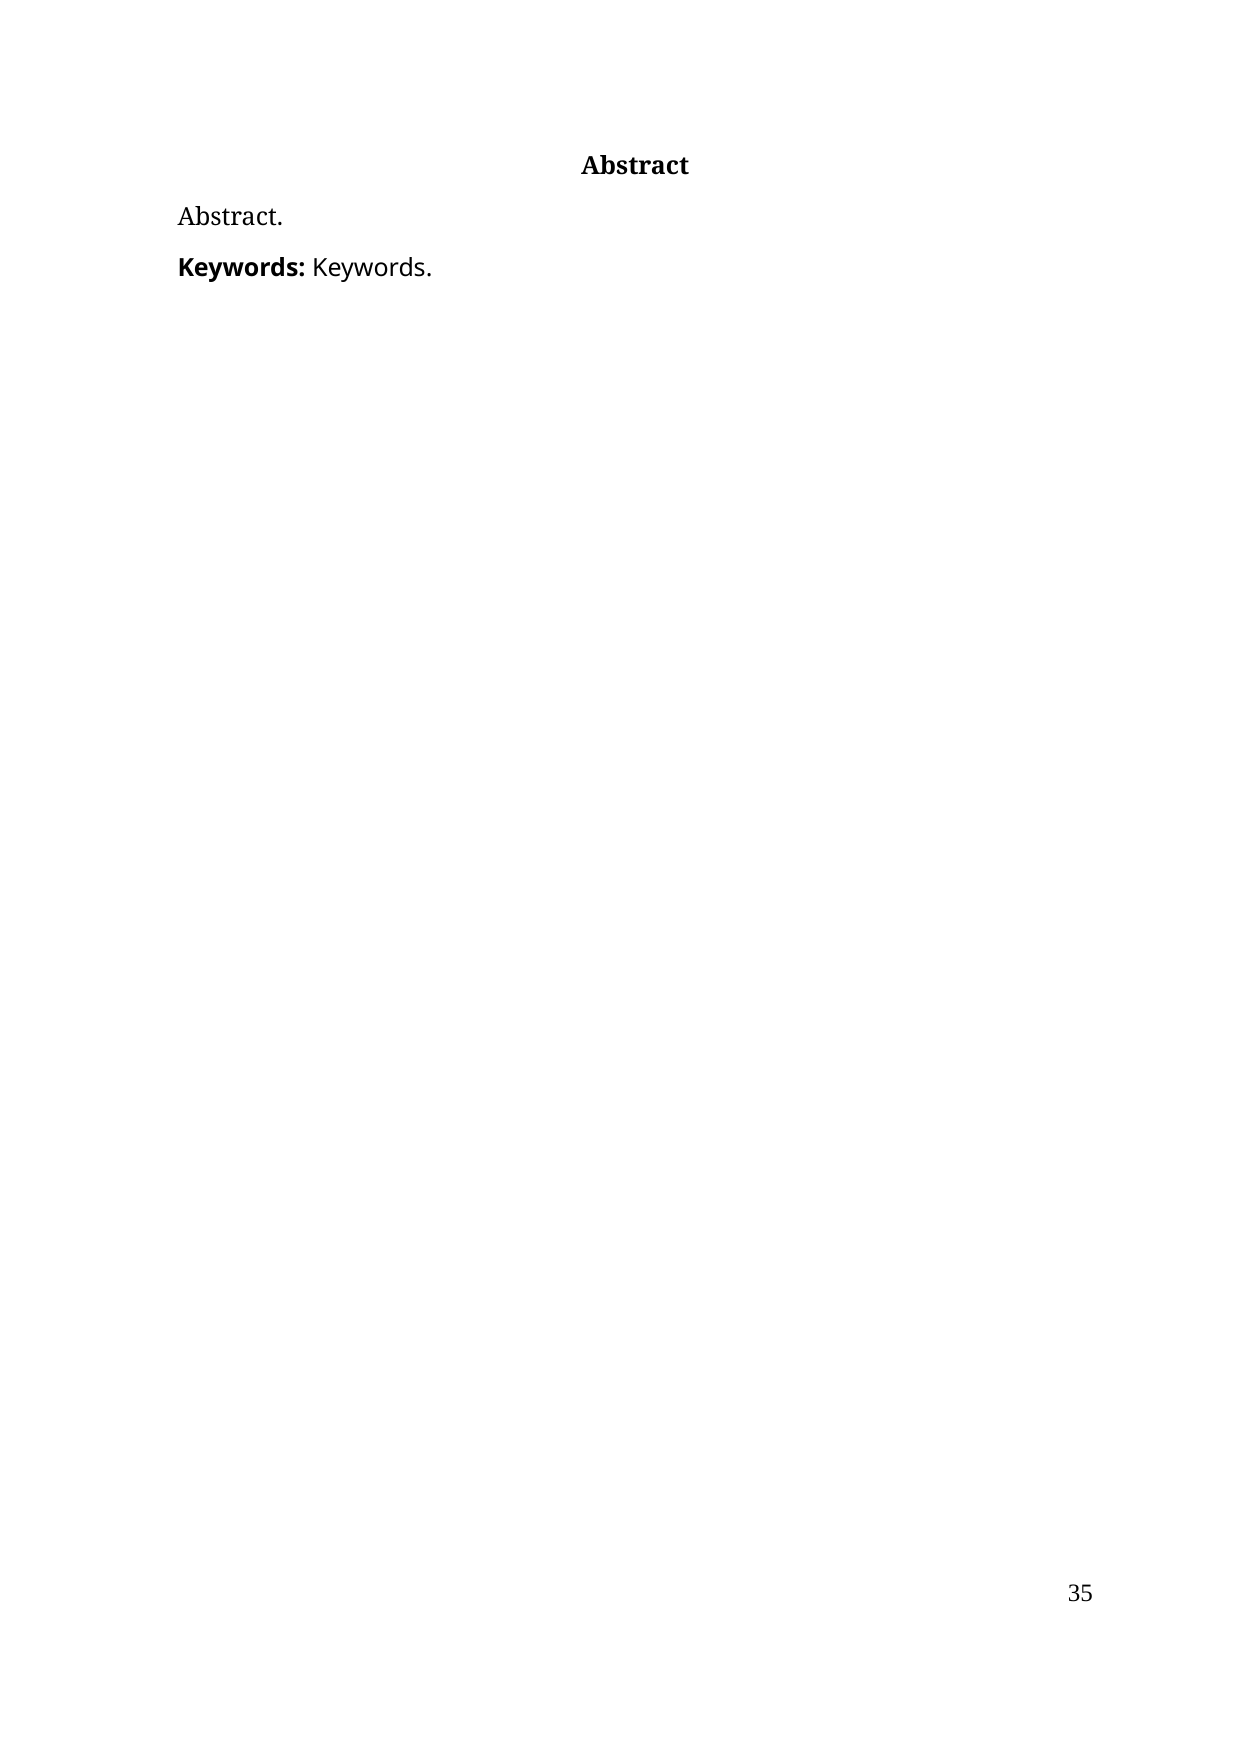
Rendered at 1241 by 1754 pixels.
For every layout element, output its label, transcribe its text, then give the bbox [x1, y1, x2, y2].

text Abstract [177, 148, 1093, 182]
text Abstract. [177, 199, 1093, 233]
text Keywords: Keywords. [177, 250, 1093, 284]
